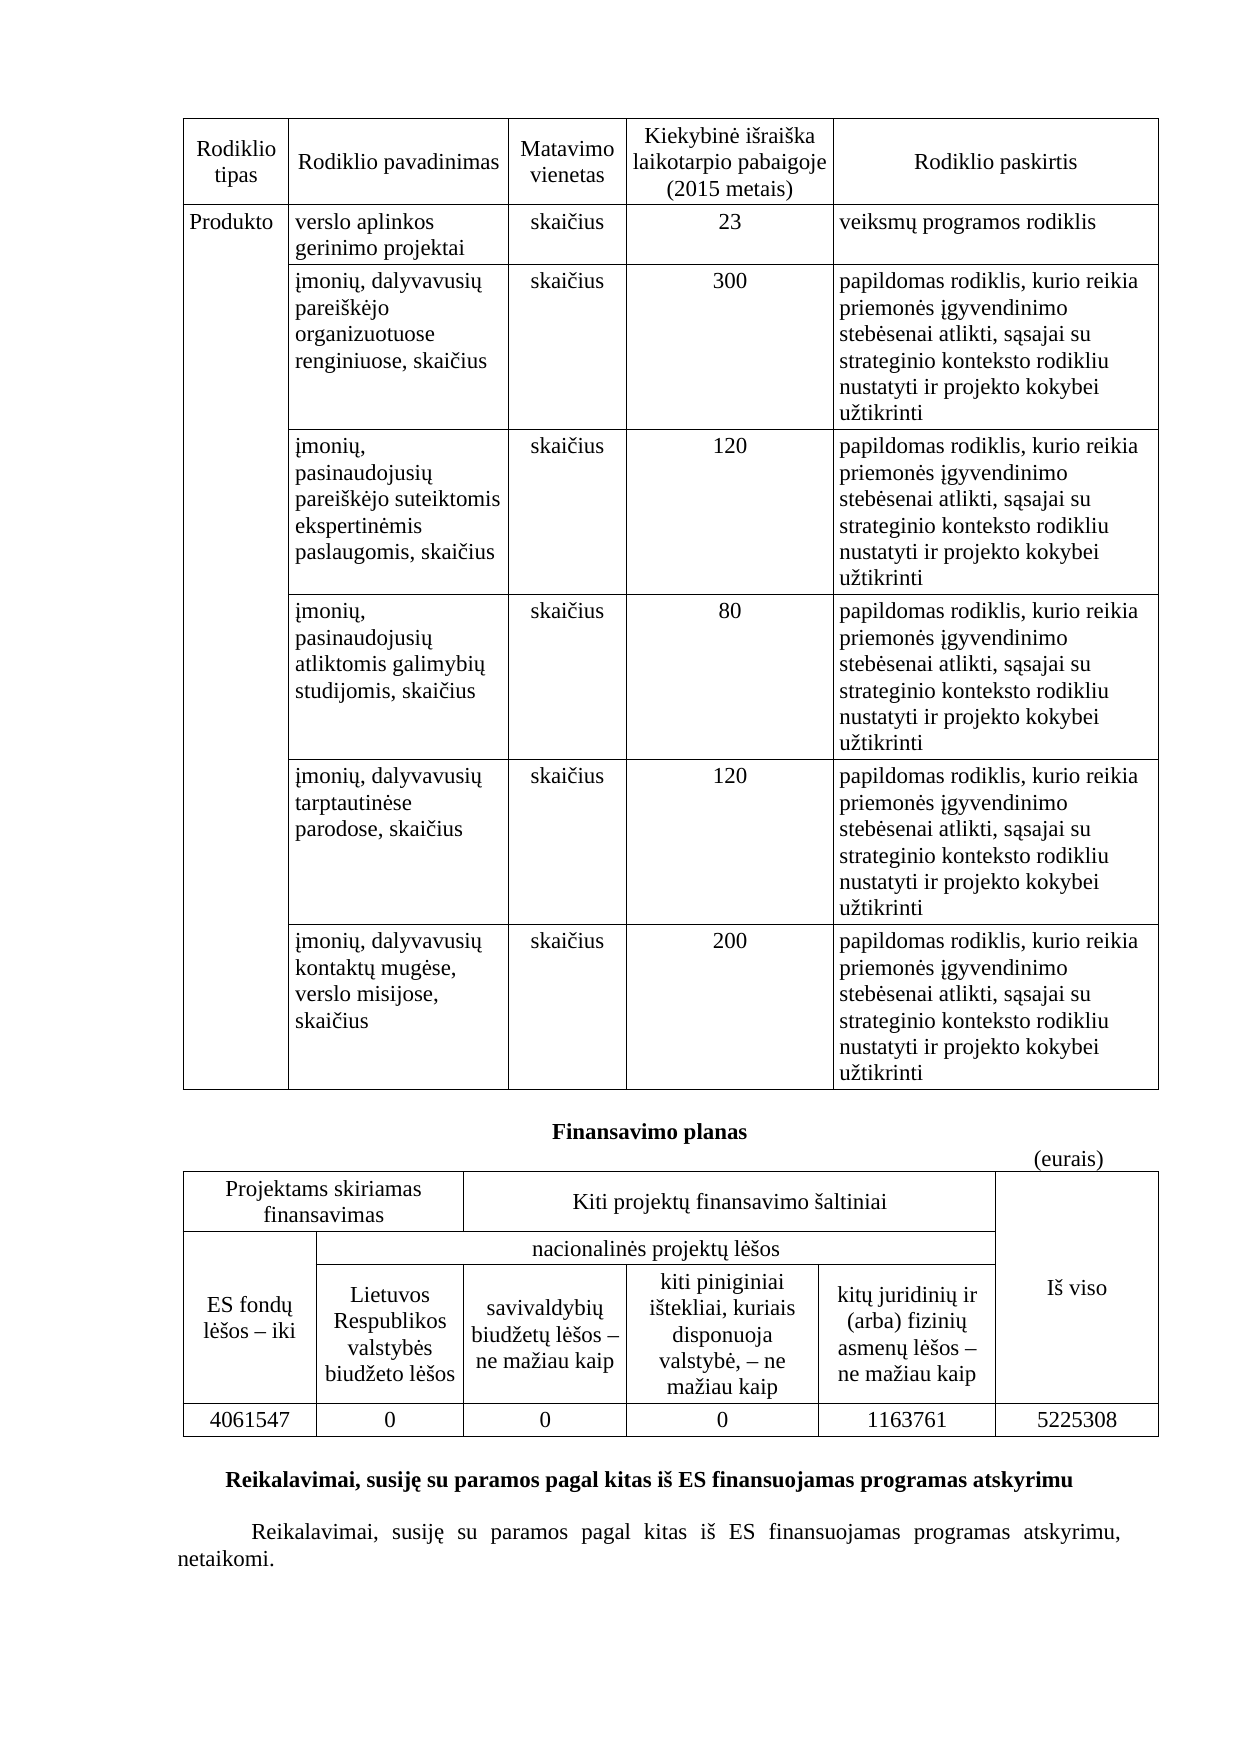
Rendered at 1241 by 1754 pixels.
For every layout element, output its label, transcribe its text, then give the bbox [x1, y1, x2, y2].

table_header Rodiklio pavadinimas [289, 119, 508, 204]
table_cell 1163761 [819, 1404, 995, 1436]
table_cell 5225308 [996, 1404, 1158, 1436]
table_header Kiekybinė išraiška laikotarpio pabaigoje (2015 metais) [627, 119, 833, 204]
table_cell skaičius [509, 925, 626, 1089]
table_cell savivaldybių biudžetų lėšos – ne mažiau kaip [464, 1265, 626, 1403]
table_cell papildomas rodiklis, kurio reikia priemonės įgyvendinimo stebėsenai atlikti, sąsajai su strateginio konteksto rodikliu nustatyti ir projekto kokybei užtikrinti [834, 265, 1158, 429]
table_cell kitų juridinių ir (arba) fizinių asmenų lėšos – ne mažiau kaip [819, 1265, 995, 1403]
table_cell 0 [627, 1404, 818, 1436]
table_header Rodiklio paskirtis [834, 119, 1158, 204]
table_cell įmonių, dalyvavusių tarptautinėse parodose, skaičius [289, 760, 508, 924]
table_cell 300 [627, 265, 833, 429]
table_cell Lietuvos Respublikos valstybės biudžeto lėšos [317, 1265, 463, 1403]
text Reikalavimai, susiję su paramos pagal kitas iš ES finansuojamas programas atskyrimu [177, 1466, 1122, 1492]
table_cell papildomas rodiklis, kurio reikia priemonės įgyvendinimo stebėsenai atlikti, sąsajai su strateginio konteksto rodikliu nustatyti ir projekto kokybei užtikrinti [834, 760, 1158, 924]
table_cell papildomas rodiklis, kurio reikia priemonės įgyvendinimo stebėsenai atlikti, sąsajai su strateginio konteksto rodikliu nustatyti ir projekto kokybei užtikrinti [834, 925, 1158, 1089]
table_cell 120 [627, 430, 833, 594]
table_cell įmonių, dalyvavusių pareiškėjo organizuotuose renginiuose, skaičius [289, 265, 508, 429]
table_cell skaičius [509, 205, 626, 264]
table_cell 4061547 [184, 1404, 316, 1436]
table_cell skaičius [509, 595, 626, 759]
table_cell 200 [627, 925, 833, 1089]
table_cell kiti piniginiai ištekliai, kuriais disponuoja valstybė, – ne mažiau kaip [627, 1265, 818, 1403]
table_header Matavimo vienetas [509, 119, 626, 204]
table_cell įmonių, pasinaudojusių pareiškėjo suteiktomis ekspertinėmis paslaugomis, skaičius [289, 430, 508, 594]
table_cell 23 [627, 205, 833, 264]
table_cell veiksmų programos rodiklis [834, 205, 1158, 264]
table_cell 80 [627, 595, 833, 759]
text Reikalavimai, susiję su paramos pagal kitas iš ES finansuojamas programas atskyrimu, netaikomi. [177, 1518, 1122, 1571]
table_header Rodiklio tipas [184, 119, 288, 204]
table_cell Produkto [184, 205, 288, 1089]
table_cell 0 [317, 1404, 463, 1436]
table_header Kiti projektų finansavimo šaltiniai [464, 1172, 995, 1231]
table_cell nacionalinės projektų lėšos [317, 1232, 995, 1264]
table_header Projektams skiriamas finansavimas [184, 1172, 463, 1231]
table_cell papildomas rodiklis, kurio reikia priemonės įgyvendinimo stebėsenai atlikti, sąsajai su strateginio konteksto rodikliu nustatyti ir projekto kokybei užtikrinti [834, 430, 1158, 594]
text (eurais) [177, 1145, 1122, 1171]
table_cell ES fondų lėšos – iki [184, 1232, 316, 1403]
table_cell įmonių, dalyvavusių kontaktų mugėse, verslo misijose, skaičius [289, 925, 508, 1089]
table_cell skaičius [509, 430, 626, 594]
table_cell papildomas rodiklis, kurio reikia priemonės įgyvendinimo stebėsenai atlikti, sąsajai su strateginio konteksto rodikliu nustatyti ir projekto kokybei užtikrinti [834, 595, 1158, 759]
table_cell skaičius [509, 760, 626, 924]
table_cell 0 [464, 1404, 626, 1436]
table_cell 120 [627, 760, 833, 924]
table_cell skaičius [509, 265, 626, 429]
text Finansavimo planas [177, 1118, 1122, 1145]
table_header Iš viso [996, 1172, 1158, 1403]
table_cell įmonių, pasinaudojusių atliktomis galimybių studijomis, skaičius [289, 595, 508, 759]
table_cell verslo aplinkos gerinimo projektai [289, 205, 508, 264]
